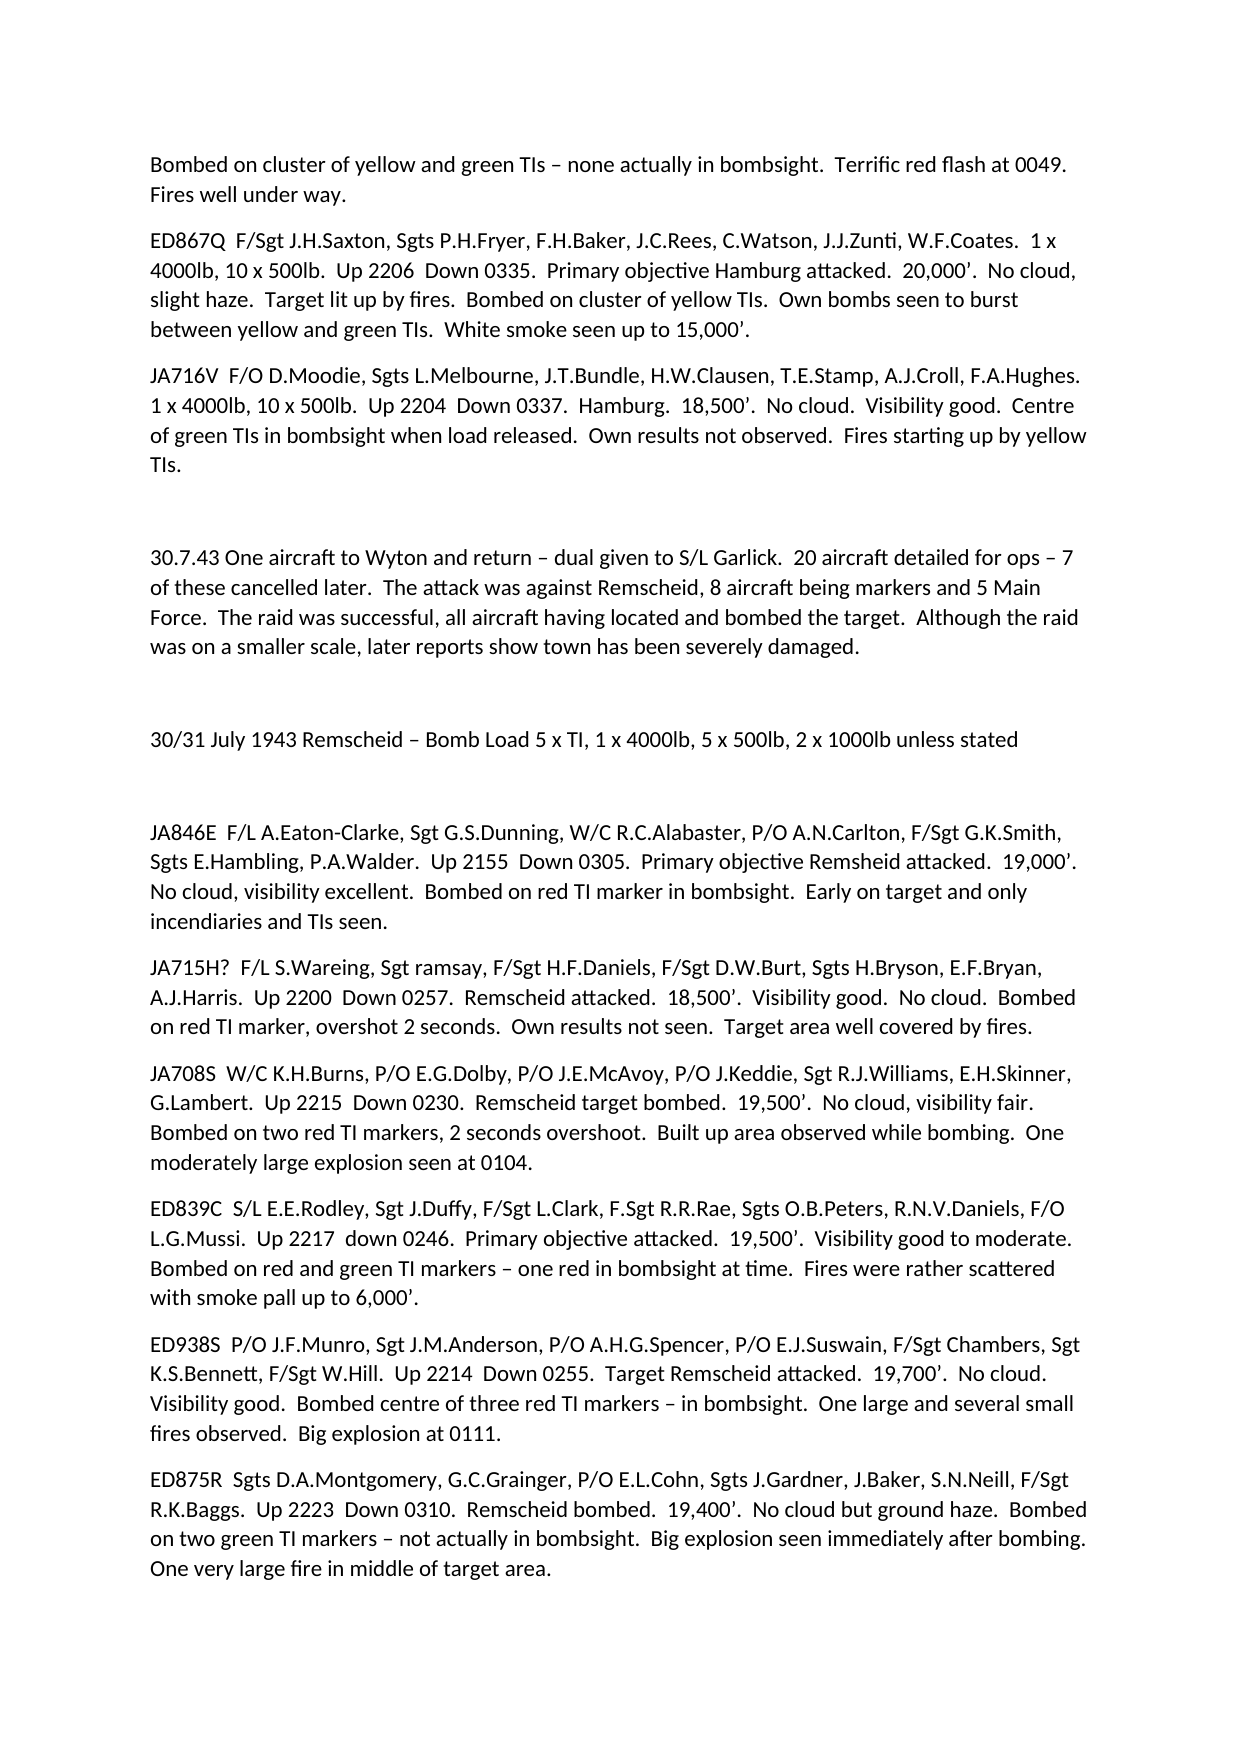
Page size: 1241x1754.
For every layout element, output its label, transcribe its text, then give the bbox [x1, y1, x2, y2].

text 30.7.43 One aircraft to Wyton and return – dual given to S/L Garlick. 20 aircraft detailed for ops – 7 of these cancelled later. The attack was against Remscheid, 8 aircraft being markers and 5 Main Force. The raid was successful, all aircraft having located and bombed the target. Although the raid was on a smaller scale, later reports show town has been severely damaged. [150, 543, 1090, 660]
text JA716V F/O D.Moodie, Sgts L.Melbourne, J.T.Bundle, H.W.Clausen, T.E.Stamp, A.J.Croll, F.A.Hughes. 1 x 4000lb, 10 x 500lb. Up 2204 Down 0337. Hamburg. 18,500’. No cloud. Visibility good. Centre of green TIs in bombsight when load released. Own results not observed. Fires starting up by yellow TIs. [150, 361, 1090, 478]
text JA715H? F/L S.Wareing, Sgt ramsay, F/Sgt H.F.Daniels, F/Sgt D.W.Burt, Sgts H.Bryson, E.F.Bryan, A.J.Harris. Up 2200 Down 0257. Remscheid attacked. 18,500’. Visibility good. No cloud. Bombed on red TI marker, overshot 2 seconds. Own results not seen. Target area well covered by fires. [150, 953, 1090, 1041]
text JA708S W/C K.H.Burns, P/O E.G.Dolby, P/O J.E.McAvoy, P/O J.Keddie, Sgt R.J.Williams, E.H.Skinner, G.Lambert. Up 2215 Down 0230. Remscheid target bombed. 19,500’. No cloud, visibility fair. Bombed on two red TI markers, 2 seconds overshoot. Built up area observed while bombing. One moderately large explosion seen at 0104. [150, 1059, 1090, 1176]
text ED875R Sgts D.A.Montgomery, G.C.Grainger, P/O E.L.Cohn, Sgts J.Gardner, J.Baker, S.N.Neill, F/Sgt R.K.Baggs. Up 2223 Down 0310. Remscheid bombed. 19,400’. No cloud but ground haze. Bombed on two green TI markers – not actually in bombsight. Big explosion seen immediately after bombing. One very large fire in middle of target area. [150, 1465, 1090, 1582]
text ED839C S/L E.E.Rodley, Sgt J.Duffy, F/Sgt L.Clark, F.Sgt R.R.Rae, Sgts O.B.Peters, R.N.V.Daniels, F/O L.G.Mussi. Up 2217 down 0246. Primary objective attacked. 19,500’. Visibility good to moderate. Bombed on red and green TI markers – one red in bombsight at time. Fires were rather scattered with smoke pall up to 6,000’. [150, 1194, 1090, 1311]
text ED938S P/O J.F.Munro, Sgt J.M.Anderson, P/O A.H.G.Spencer, P/O E.J.Suswain, F/Sgt Chambers, Sgt K.S.Bennett, F/Sgt W.Hill. Up 2214 Down 0255. Target Remscheid attacked. 19,700’. No cloud. Visibility good. Bombed centre of three red TI markers – in bombsight. One large and several small fires observed. Big explosion at 0111. [150, 1330, 1090, 1447]
text 30/31 July 1943 Remscheid – Bomb Load 5 x TI, 1 x 4000lb, 5 x 500lb, 2 x 1000lb unless stated [150, 725, 1090, 753]
text ED867Q F/Sgt J.H.Saxton, Sgts P.H.Fryer, F.H.Baker, J.C.Rees, C.Watson, J.J.Zunti, W.F.Coates. 1 x 4000lb, 10 x 500lb. Up 2206 Down 0335. Primary objective Hamburg attacked. 20,000’. No cloud, slight haze. Target lit up by fires. Bombed on cluster of yellow TIs. Own bombs seen to burst between yellow and green TIs. White smoke seen up to 15,000’. [150, 226, 1090, 343]
text JA846E F/L A.Eaton-Clarke, Sgt G.S.Dunning, W/C R.C.Alabaster, P/O A.N.Carlton, F/Sgt G.K.Smith, Sgts E.Hambling, P.A.Walder. Up 2155 Down 0305. Primary objective Remsheid attacked. 19,000’. No cloud, visibility excellent. Bombed on red TI marker in bombsight. Early on target and only incendiaries and TIs seen. [150, 818, 1090, 935]
text Bombed on cluster of yellow and green TIs – none actually in bombsight. Terrific red flash at 0049. Fires well under way. [150, 150, 1090, 208]
